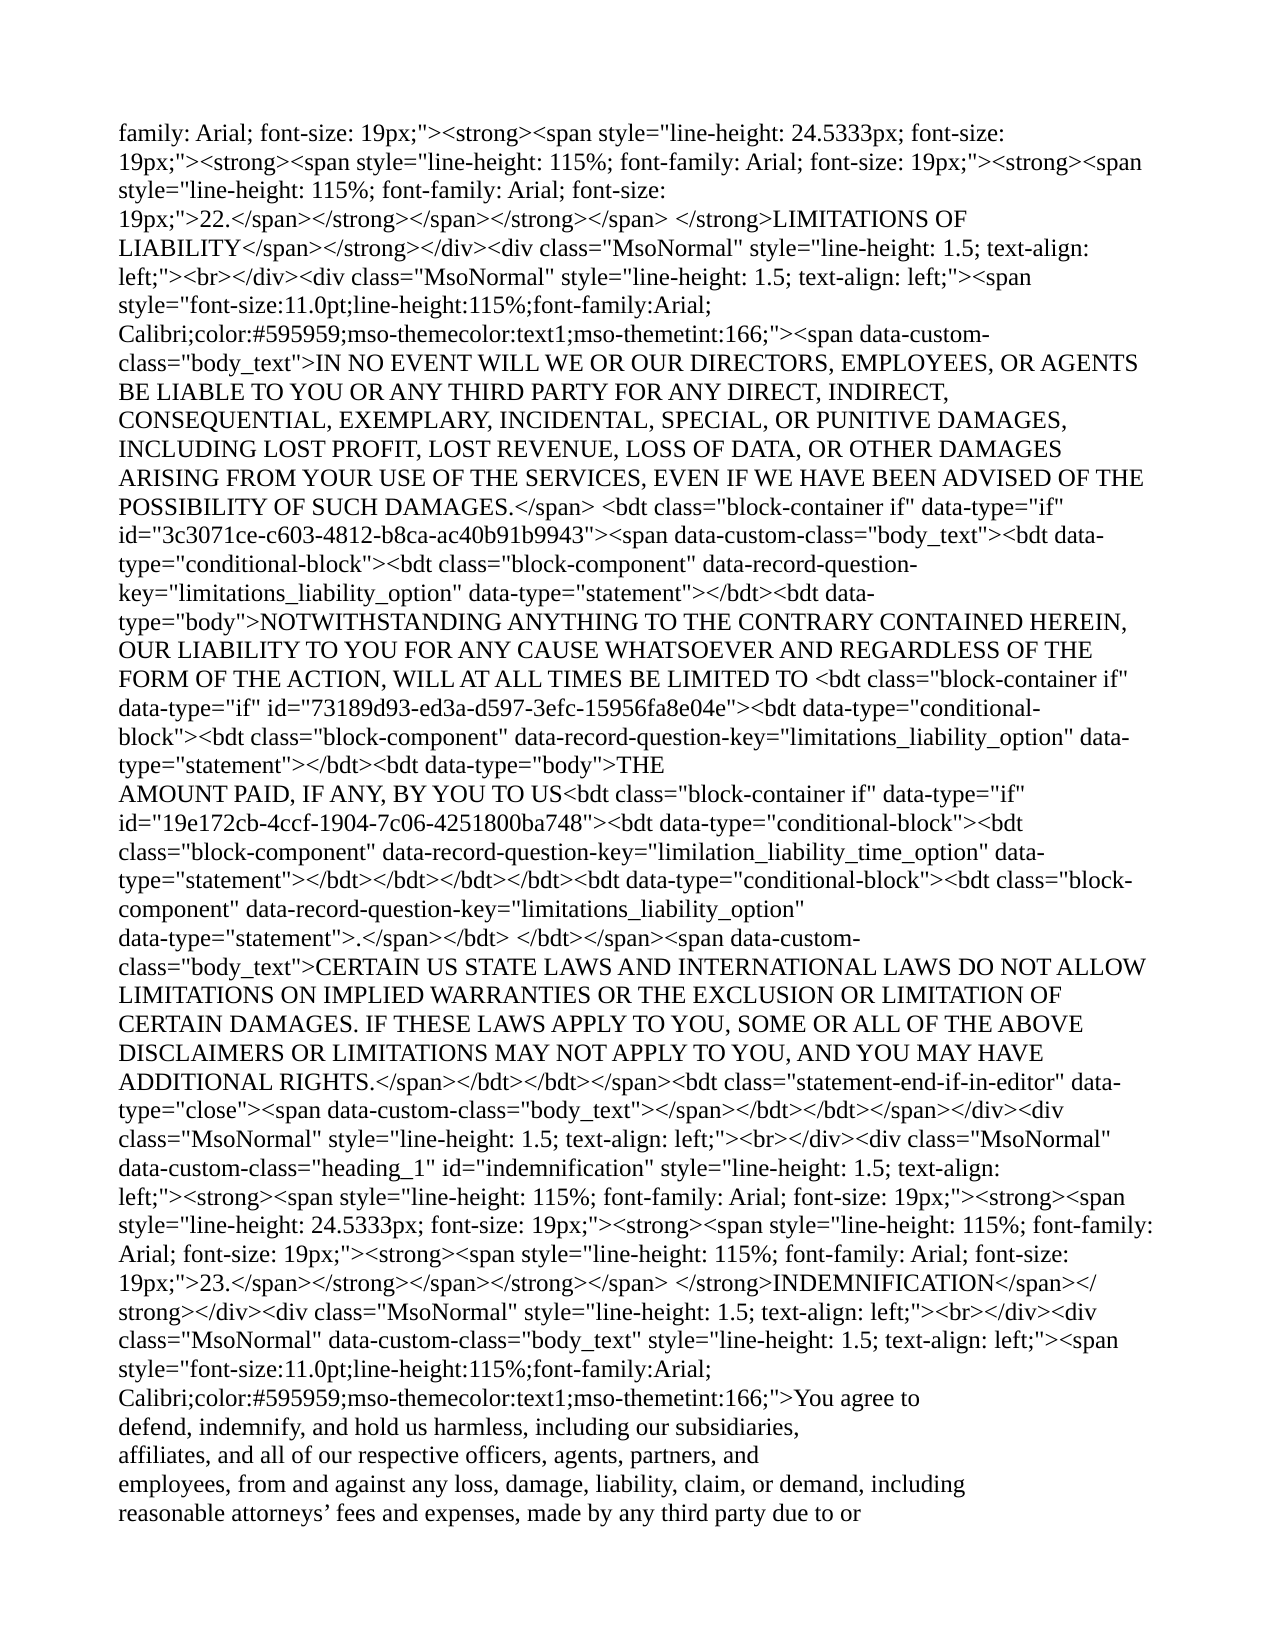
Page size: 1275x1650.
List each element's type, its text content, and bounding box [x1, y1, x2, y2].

text family: Arial; font-size: 19px;"><strong><span style="line-height: 24.5333px; font-size: 19px;"><strong><span style="line-height: 115%; font-family: Arial; font-size: 19px;"><strong><span style="line-height: 115%; font-family: Arial; font-size: 19px;">22.</span></strong></span></strong></span> </strong>LIMITATIONS OF LIABILITY</span></strong></div><div class="MsoNormal" style="line-height: 1.5; text-align: left;"><br></div><div class="MsoNormal" style="line-height: 1.5; text-align: left;"><span style="font-size:11.0pt;line-height:115%;font-family:Arial; [118, 118, 1157, 319]
text reasonable attorneys’ fees and expenses, made by any third party due to or [118, 1498, 1157, 1527]
text Calibri;color:#595959;mso-themecolor:text1;mso-themetint:166;">You agree to [118, 1383, 1157, 1412]
text affiliates, and all of our respective officers, agents, partners, and [118, 1441, 1157, 1469]
text Calibri;color:#595959;mso-themecolor:text1;mso-themetint:166;"><span data-custom-class="body_text">IN NO EVENT WILL WE OR OUR DIRECTORS, EMPLOYEES, OR AGENTS BE LIABLE TO YOU OR ANY THIRD PARTY FOR ANY DIRECT, INDIRECT, CONSEQUENTIAL, EXEMPLARY, INCIDENTAL, SPECIAL, OR PUNITIVE DAMAGES, INCLUDING LOST PROFIT, LOST REVENUE, LOSS OF DATA, OR OTHER DAMAGES ARISING FROM YOUR USE OF THE SERVICES, EVEN IF WE HAVE BEEN ADVISED OF THE POSSIBILITY OF SUCH DAMAGES.</span> <bdt class="block-container if" data-type="if" id="3c3071ce-c603-4812-b8ca-ac40b91b9943"><span data-custom-class="body_text"><bdt data-type="conditional-block"><bdt class="block-component" data-record-question-key="limitations_liability_option" data-type="statement"></bdt><bdt data-type="body">NOTWITHSTANDING ANYTHING TO THE CONTRARY CONTAINED HEREIN, OUR LIABILITY TO YOU FOR ANY CAUSE WHATSOEVER AND REGARDLESS OF THE FORM OF THE ACTION, WILL AT ALL TIMES BE LIMITED TO <bdt class="block-container if" data-type="if" id="73189d93-ed3a-d597-3efc-15956fa8e04e"><bdt data-type="conditional-block"><bdt class="block-component" data-record-question-key="limitations_liability_option" data-type="statement"></bdt><bdt data-type="body">THE [118, 319, 1157, 779]
text defend, indemnify, and hold us harmless, including our subsidiaries, [118, 1412, 1157, 1441]
text AMOUNT PAID, IF ANY, BY YOU TO US<bdt class="block-container if" data-type="if" id="19e172cb-4ccf-1904-7c06-4251800ba748"><bdt data-type="conditional-block"><bdt class="block-component" data-record-question-key="limilation_liability_time_option" data-type="statement"></bdt></bdt></bdt></bdt><bdt data-type="conditional-block"><bdt class="block-component" data-record-question-key="limitations_liability_option" data-type="statement">.</span></bdt> </bdt></span><span data-custom-class="body_text">CERTAIN US STATE LAWS AND INTERNATIONAL LAWS DO NOT ALLOW LIMITATIONS ON IMPLIED WARRANTIES OR THE EXCLUSION OR LIMITATION OF CERTAIN DAMAGES. IF THESE LAWS APPLY TO YOU, SOME OR ALL OF THE ABOVE DISCLAIMERS OR LIMITATIONS MAY NOT APPLY TO YOU, AND YOU MAY HAVE ADDITIONAL RIGHTS.</span></bdt></bdt></span><bdt class="statement-end-if-in-editor" data-type="close"><span data-custom-class="body_text"></span></bdt></bdt></span></div><div class="MsoNormal" style="line-height: 1.5; text-align: left;"><br></div><div class="MsoNormal" data-custom-class="heading_1" id="indemnification" style="line-height: 1.5; text-align: left;"><strong><span style="line-height: 115%; font-family: Arial; font-size: 19px;"><strong><span style="line-height: 24.5333px; font-size: 19px;"><strong><span style="line-height: 115%; font-family: Arial; font-size: 19px;"><strong><span style="line-height: 115%; font-family: Arial; font-size: 19px;">23.</span></strong></span></strong></span> </strong>INDEMNIFICATION</span></strong></div><div class="MsoNormal" style="line-height: 1.5; text-align: left;"><br></div><div class="MsoNormal" data-custom-class="body_text" style="line-height: 1.5; text-align: left;"><span style="font-size:11.0pt;line-height:115%;font-family:Arial; [118, 779, 1157, 1383]
text employees, from and against any loss, damage, liability, claim, or demand, including [118, 1469, 1157, 1498]
